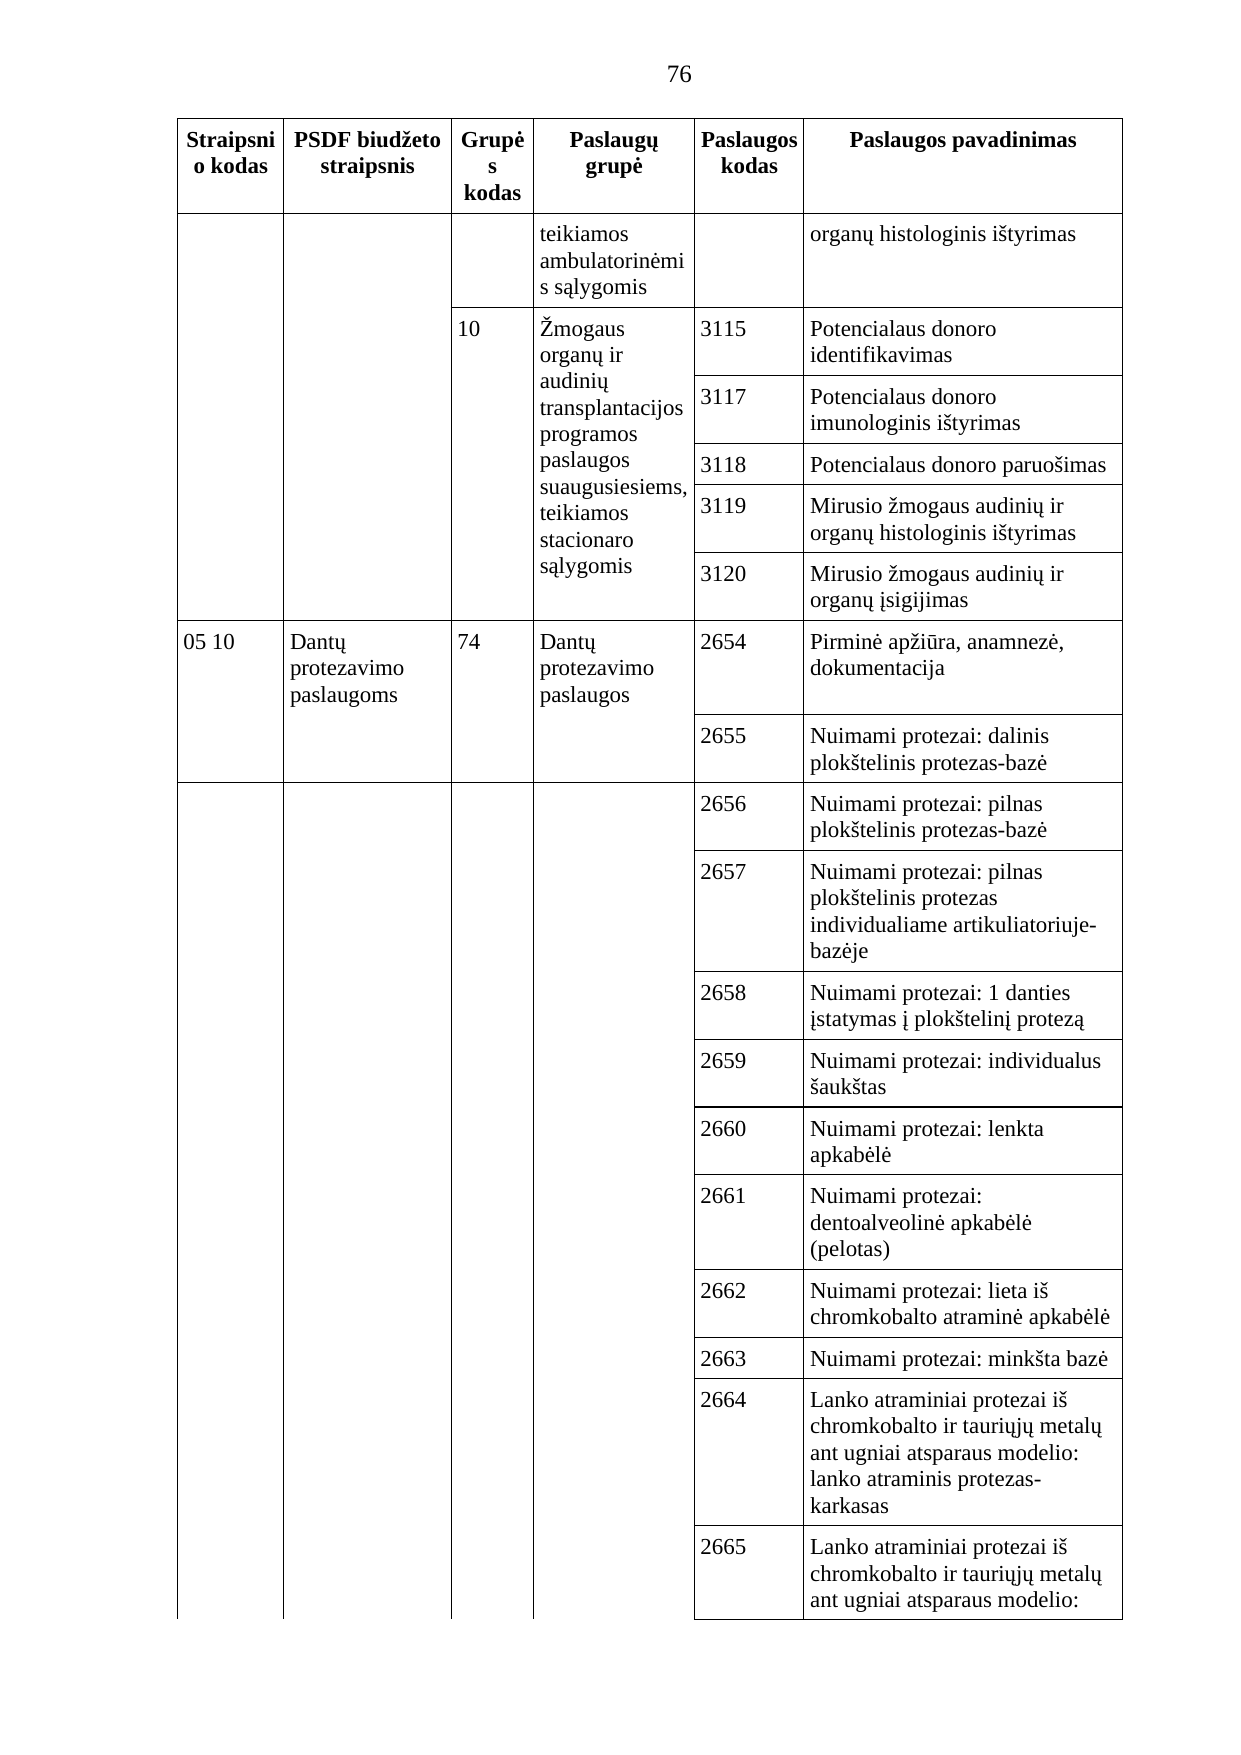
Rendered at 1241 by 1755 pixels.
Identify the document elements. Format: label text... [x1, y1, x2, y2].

table_header Paslaugos kodas [695, 119, 803, 212]
table_cell [178, 1337, 283, 1378]
table_cell 3119 [695, 485, 803, 552]
table_cell [534, 971, 694, 1038]
table_cell [284, 1174, 451, 1269]
table_cell [178, 307, 283, 374]
table_cell [178, 783, 283, 850]
table_cell Pirminė apžiūra, anamnezė, dokumentacija [804, 621, 1122, 714]
table_cell Potencialaus donoro identifikavimas [804, 308, 1122, 374]
table_cell [178, 971, 283, 1038]
table_cell [534, 1525, 694, 1619]
table_cell 2659 [695, 1040, 803, 1106]
table_cell [178, 1106, 283, 1174]
table_cell [284, 850, 451, 971]
table_cell [534, 850, 694, 971]
table_cell [452, 484, 533, 552]
table_cell [452, 1039, 533, 1106]
table_cell [284, 1106, 451, 1174]
table_cell [452, 214, 533, 307]
table_cell Nuimami protezai: pilnas plokštelinis protezas-bazė [804, 783, 1122, 850]
table_header Straipsnio kodas [178, 119, 283, 212]
table_cell [452, 850, 533, 971]
table_cell Mirusio žmogaus audinių ir organų histologinis ištyrimas [804, 485, 1122, 552]
table_cell [284, 1337, 451, 1378]
table_cell [695, 214, 803, 307]
table_cell [452, 971, 533, 1038]
table_cell [534, 1106, 694, 1174]
table_cell [284, 783, 451, 850]
table_cell [284, 714, 451, 782]
table_cell Nuimami protezai: pilnas plokštelinis protezas individualiame artikuliatoriuje-bazėje [804, 851, 1122, 971]
table_cell [284, 484, 451, 552]
table_cell [178, 484, 283, 552]
table_cell Mirusio žmogaus audinių ir organų įsigijimas [804, 553, 1122, 620]
table_header Paslaugos pavadinimas [804, 119, 1122, 212]
table_cell [534, 1378, 694, 1525]
table_cell Nuimami protezai: 1 danties įstatymas į plokštelinį protezą [804, 972, 1122, 1038]
table_cell Nuimami protezai: lenkta apkabėlė [804, 1108, 1122, 1174]
table_cell [178, 552, 283, 620]
table_cell [452, 1174, 533, 1269]
table_cell organų histologinis ištyrimas [804, 214, 1122, 307]
table_cell [452, 783, 533, 850]
table_header Paslaugų grupė [534, 119, 694, 212]
table_cell teikiamos ambulatorinėmis sąlygomis [534, 214, 694, 307]
table_cell Nuimami protezai: dalinis plokštelinis protezas-bazė [804, 715, 1122, 782]
table_cell Nuimami protezai: minkšta bazė [804, 1338, 1122, 1378]
table_cell Potencialaus donoro paruošimas [804, 444, 1122, 484]
table_cell [178, 850, 283, 971]
table_header PSDF biudžeto straipsnis [284, 119, 451, 212]
table_cell 2658 [695, 972, 803, 1038]
table_cell Žmogaus organų ir audinių transplantacijos programos paslaugos suaugusiesiems, teikiamos stacionaro sąlygomis [534, 308, 694, 620]
table_cell Dantų protezavimo paslaugoms [284, 621, 451, 714]
table_cell [452, 1269, 533, 1337]
table_cell [534, 1337, 694, 1378]
table_cell [534, 783, 694, 850]
table_cell Lanko atraminiai protezai iš chromkobalto ir tauriųjų metalų ant ugniai atsparaus modelio: lanko atraminis protezas-karkasas [804, 1379, 1122, 1525]
table_cell Lanko atraminiai protezai iš chromkobalto ir tauriųjų metalų ant ugniai atsparaus modelio: [804, 1526, 1122, 1619]
table_cell [452, 714, 533, 782]
table_cell Dantų protezavimo paslaugos [534, 621, 694, 714]
table_cell 74 [452, 621, 533, 714]
table_cell [534, 1174, 694, 1269]
table_cell 3117 [695, 376, 803, 442]
table_cell [534, 1039, 694, 1106]
table_cell [284, 443, 451, 484]
table_cell [452, 443, 533, 484]
table_cell [452, 1106, 533, 1174]
table_cell [178, 1269, 283, 1337]
table_cell [284, 971, 451, 1038]
table_cell [534, 714, 694, 782]
table_cell 2664 [695, 1379, 803, 1525]
table_cell [284, 307, 451, 374]
table_cell [452, 1525, 533, 1619]
table_cell Nuimami protezai: dentoalveolinė apkabėlė (pelotas) [804, 1175, 1122, 1269]
table_cell 10 [452, 308, 533, 374]
table_cell [284, 1378, 451, 1525]
table_cell [452, 1337, 533, 1378]
table_cell 05 10 [178, 621, 283, 714]
table_cell [284, 1269, 451, 1337]
table_cell [284, 375, 451, 442]
table_cell [284, 1525, 451, 1619]
table_cell 3115 [695, 308, 803, 374]
table_header Grupės kodas [452, 119, 533, 212]
table_cell 2663 [695, 1338, 803, 1378]
table_cell [284, 1039, 451, 1106]
table_cell [452, 552, 533, 620]
table_cell [178, 1378, 283, 1525]
table_cell 2660 [695, 1108, 803, 1174]
table_cell 2654 [695, 621, 803, 714]
table_cell [452, 1378, 533, 1525]
table_cell [178, 443, 283, 484]
table_cell [178, 1174, 283, 1269]
table_cell [284, 552, 451, 620]
table_cell Nuimami protezai: lieta iš chromkobalto atraminė apkabėlė [804, 1270, 1122, 1337]
table_cell 2662 [695, 1270, 803, 1337]
table_cell [178, 375, 283, 442]
table_cell 2661 [695, 1175, 803, 1269]
table_cell [178, 1039, 283, 1106]
table_cell Nuimami protezai: individualus šaukštas [804, 1040, 1122, 1106]
table_cell [284, 214, 451, 307]
table_cell 3120 [695, 553, 803, 620]
table_cell [178, 714, 283, 782]
table_cell 2655 [695, 715, 803, 782]
table_cell [534, 1269, 694, 1337]
table_cell 2665 [695, 1526, 803, 1619]
table_cell 3118 [695, 444, 803, 484]
table_cell 2656 [695, 783, 803, 850]
table_cell [452, 375, 533, 442]
table_cell 2657 [695, 851, 803, 971]
table_cell [178, 214, 283, 307]
table_cell [178, 1525, 283, 1619]
table_cell Potencialaus donoro imunologinis ištyrimas [804, 376, 1122, 442]
